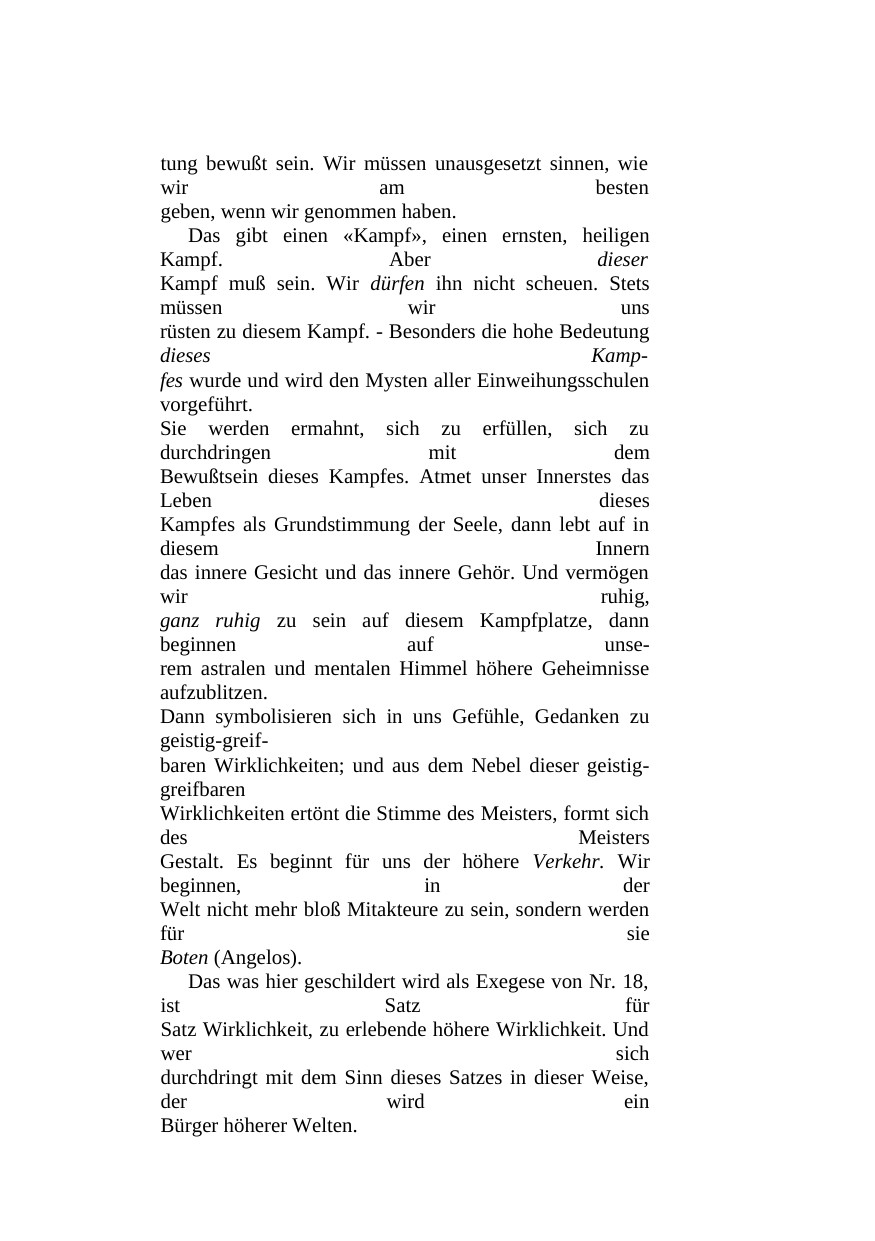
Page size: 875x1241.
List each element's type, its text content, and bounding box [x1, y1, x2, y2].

text Das gibt einen «Kampf», einen ernsten, heiligen Kampf. Aber dieser Kampf muß sein. Wir dürfen ihn nicht scheuen. Stets müssen wir uns rüsten zu diesem Kampf. - Besonders die hohe Bedeutung dieses Kamp- fes wurde und wird den Mysten aller Einweihungsschulen vorgeführt. Sie werden ermahnt, sich zu erfüllen, sich zu durchdringen mit dem Bewußtsein dieses Kampfes. Atmet unser Innerstes das Leben dieses Kampfes als Grundstimmung der Seele, dann lebt auf in diesem Innern das innere Gesicht und das innere Gehör. Und vermögen wir ruhig, ganz ruhig zu sein auf diesem Kampfplatze, dann beginnen auf unse- rem astralen und mentalen Himmel höhere Geheimnisse aufzublitzen. Dann symbolisieren sich in uns Gefühle, Gedanken zu geistig-greif- baren Wirklichkeiten; und aus dem Nebel dieser geistig-greifbaren Wirklichkeiten ertönt die Stimme des Meisters, formt sich des Meisters Gestalt. Es beginnt für uns der höhere Verkehr. Wir beginnen, in der Welt nicht mehr bloß Mitakteure zu sein, sondern werden für sie Boten (Angelos). [160, 223, 650, 969]
text Das was hier geschildert wird als Exegese von Nr. 18, ist Satz für Satz Wirklichkeit, zu erlebende höhere Wirklichkeit. Und wer sich durchdringt mit dem Sinn dieses Satzes in dieser Weise, der wird ein Bürger höherer Welten. [160, 969, 649, 1137]
text tung bewußt sein. Wir müssen unausgesetzt sinnen, wie wir am besten geben, wenn wir genommen haben. [160, 151, 649, 223]
